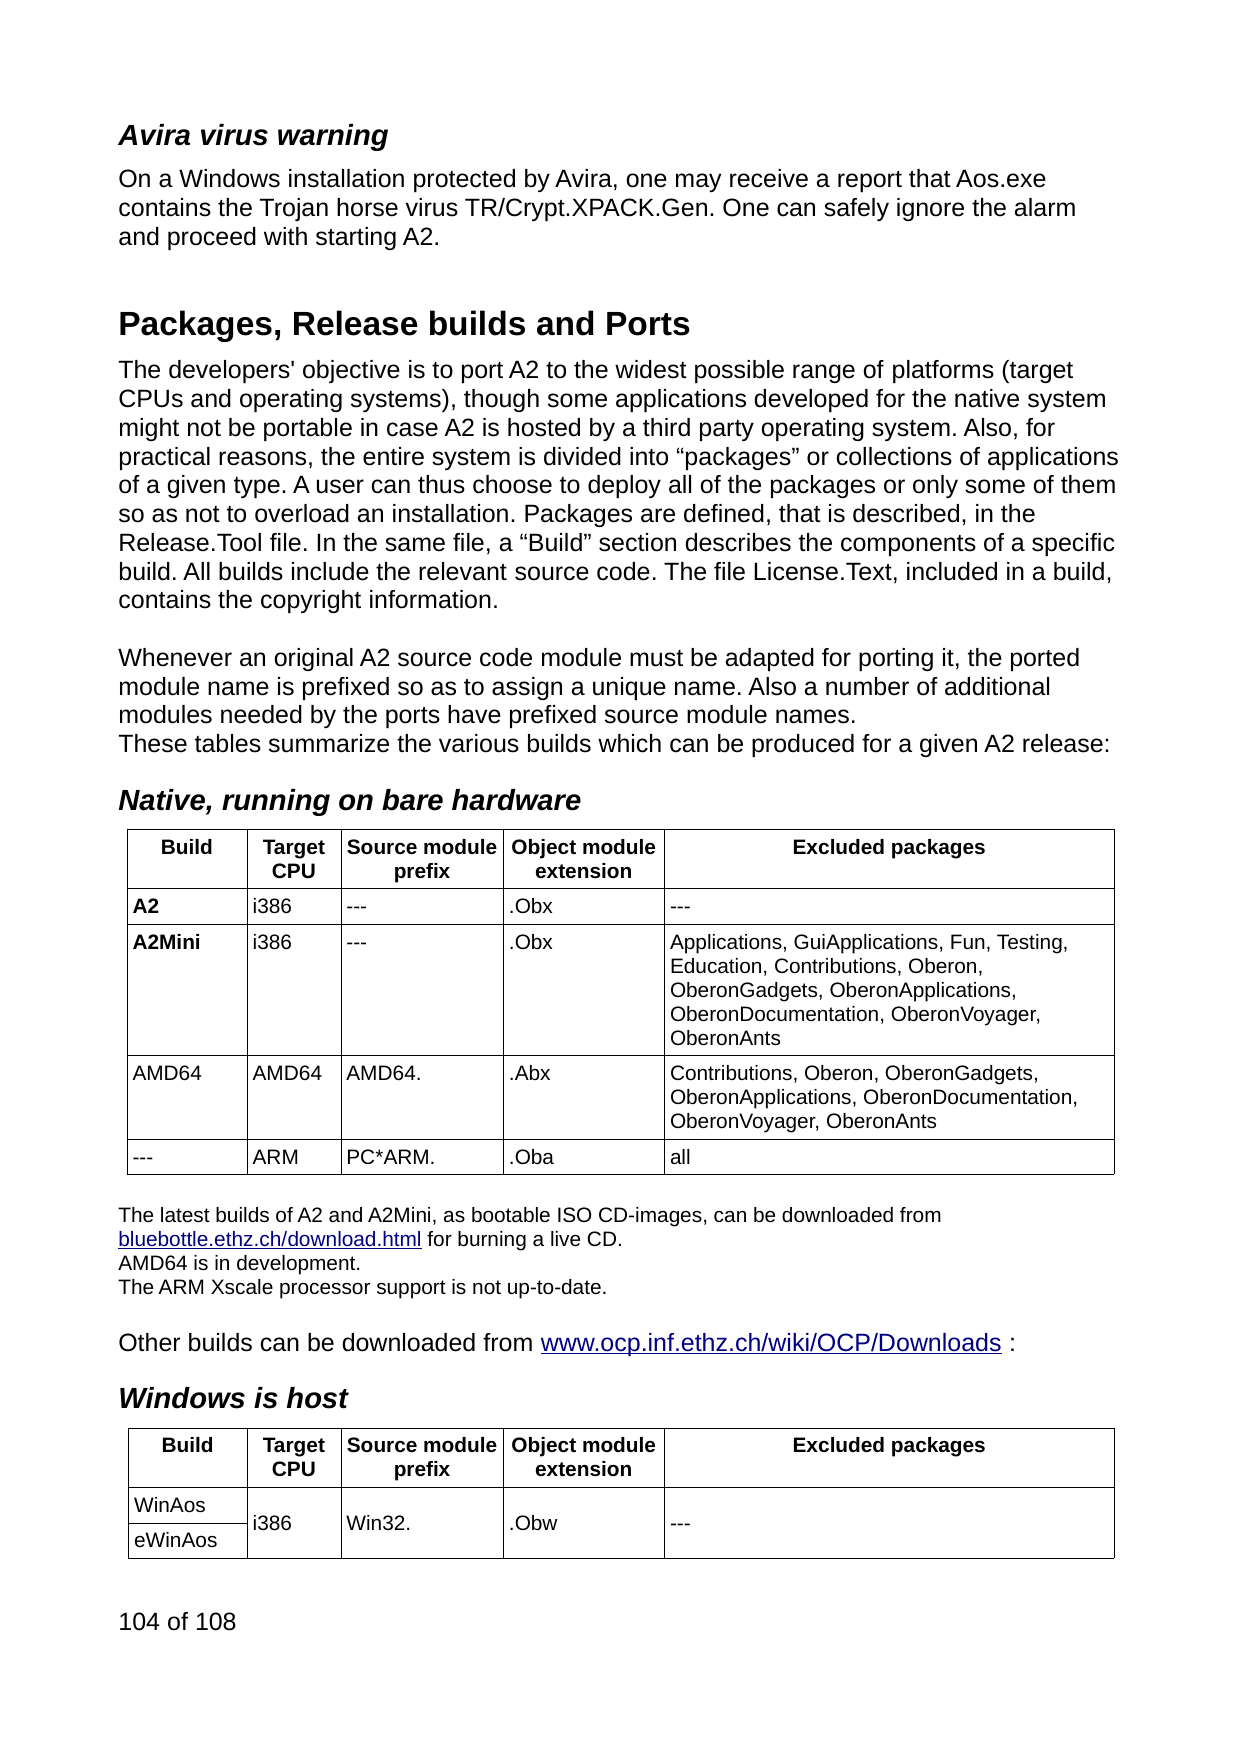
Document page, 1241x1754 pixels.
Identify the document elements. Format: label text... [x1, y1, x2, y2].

table_cell --- [665, 889, 1114, 924]
table_header Source module prefix [342, 1429, 503, 1487]
table_cell .Obx [504, 889, 664, 924]
table_header Excluded packages [665, 830, 1114, 888]
text Other builds can be downloaded from www.ocp.inf.ethz.ch/wiki/OCP/Downloads : [118, 1328, 1122, 1356]
table_header Excluded packages [665, 1429, 1114, 1487]
table_header Build [129, 1429, 247, 1487]
table_header Object module extension [504, 1429, 664, 1487]
table_cell --- [665, 1488, 1114, 1558]
table_cell i386 [248, 889, 341, 924]
table_cell AMD64 [128, 1056, 247, 1139]
text Whenever an original A2 source code module must be adapted for porting it, the ported module name is prefixed so as to assign a unique name. Also a number of additional modules needed by the ports have prefixed source module names. [118, 643, 1122, 729]
table_cell Win32. [342, 1488, 503, 1558]
text AMD64 is in development. [118, 1251, 1122, 1275]
table_cell all [665, 1140, 1114, 1174]
text The developers' objective is to port A2 to the widest possible range of platforms (target CPUs and operating systems), though some applications developed for the native system might not be portable in case A2 is hosted by a third party operating system. Also, for practical reasons, the entire system is divided into “packages” or collections of applications of a given type. A user can thus choose to deploy all of the packages or only some of them so as not to overload an installation. Packages are defined, that is described, in the Release.Tool file. In the same file, a “Build” section describes the components of a specific build. All builds include the relevant source code. The file License.Text, included in a build, contains the copyright information. [118, 355, 1122, 614]
text The latest builds of A2 and A2Mini, as bootable ISO CD-images, can be downloaded from bluebottle.ethz.ch/download.html for burning a live CD. [118, 1203, 1122, 1251]
table_cell i386 [248, 925, 341, 1055]
text On a Windows installation protected by Avira, one may receive a report that Aos.exe contains the Trojan horse virus TR/Crypt.XPACK.Gen. One can safely ignore the alarm and proceed with starting A2. [118, 164, 1122, 250]
table_cell A2Mini [128, 925, 247, 1055]
table_cell AMD64 [248, 1056, 341, 1139]
table_cell A2 [128, 889, 247, 924]
table_cell --- [128, 1140, 247, 1174]
table_cell AMD64. [342, 1056, 503, 1139]
table_cell .Obw [504, 1488, 664, 1558]
table_cell Contributions, Oberon, OberonGadgets, OberonApplications, OberonDocumentation, OberonVoyager, OberonAnts [665, 1056, 1114, 1139]
table_cell --- [342, 889, 503, 924]
table_cell eWinAos [129, 1524, 247, 1558]
table_header Target CPU [248, 1429, 341, 1487]
subtitle Avira virus warning [118, 118, 1122, 152]
subtitle Packages, Release builds and Ports [118, 304, 1122, 343]
table_cell i386 [248, 1488, 341, 1558]
table_cell ARM [248, 1140, 341, 1174]
table_cell .Oba [504, 1140, 664, 1174]
table_cell PC*ARM. [342, 1140, 503, 1174]
table_cell Applications, GuiApplications, Fun, Testing, Education, Contributions, Oberon, OberonGadgets, OberonApplications, OberonDocumentation, OberonVoyager, OberonAnts [665, 925, 1114, 1055]
table_cell .Obx [504, 925, 664, 1055]
table_header Source module prefix [342, 830, 503, 888]
table_header Build [128, 830, 247, 888]
text The ARM Xscale processor support is not up-to-date. [118, 1275, 1122, 1299]
table_header Target CPU [248, 830, 341, 888]
table_cell WinAos [129, 1488, 247, 1522]
table_header Object module extension [504, 830, 664, 888]
subtitle Windows is host [118, 1381, 1122, 1415]
subtitle Native, running on bare hardware [118, 783, 1122, 816]
table_cell --- [342, 925, 503, 1055]
table_cell .Abx [504, 1056, 664, 1139]
text These tables summarize the various builds which can be produced for a given A2 release: [118, 729, 1122, 758]
